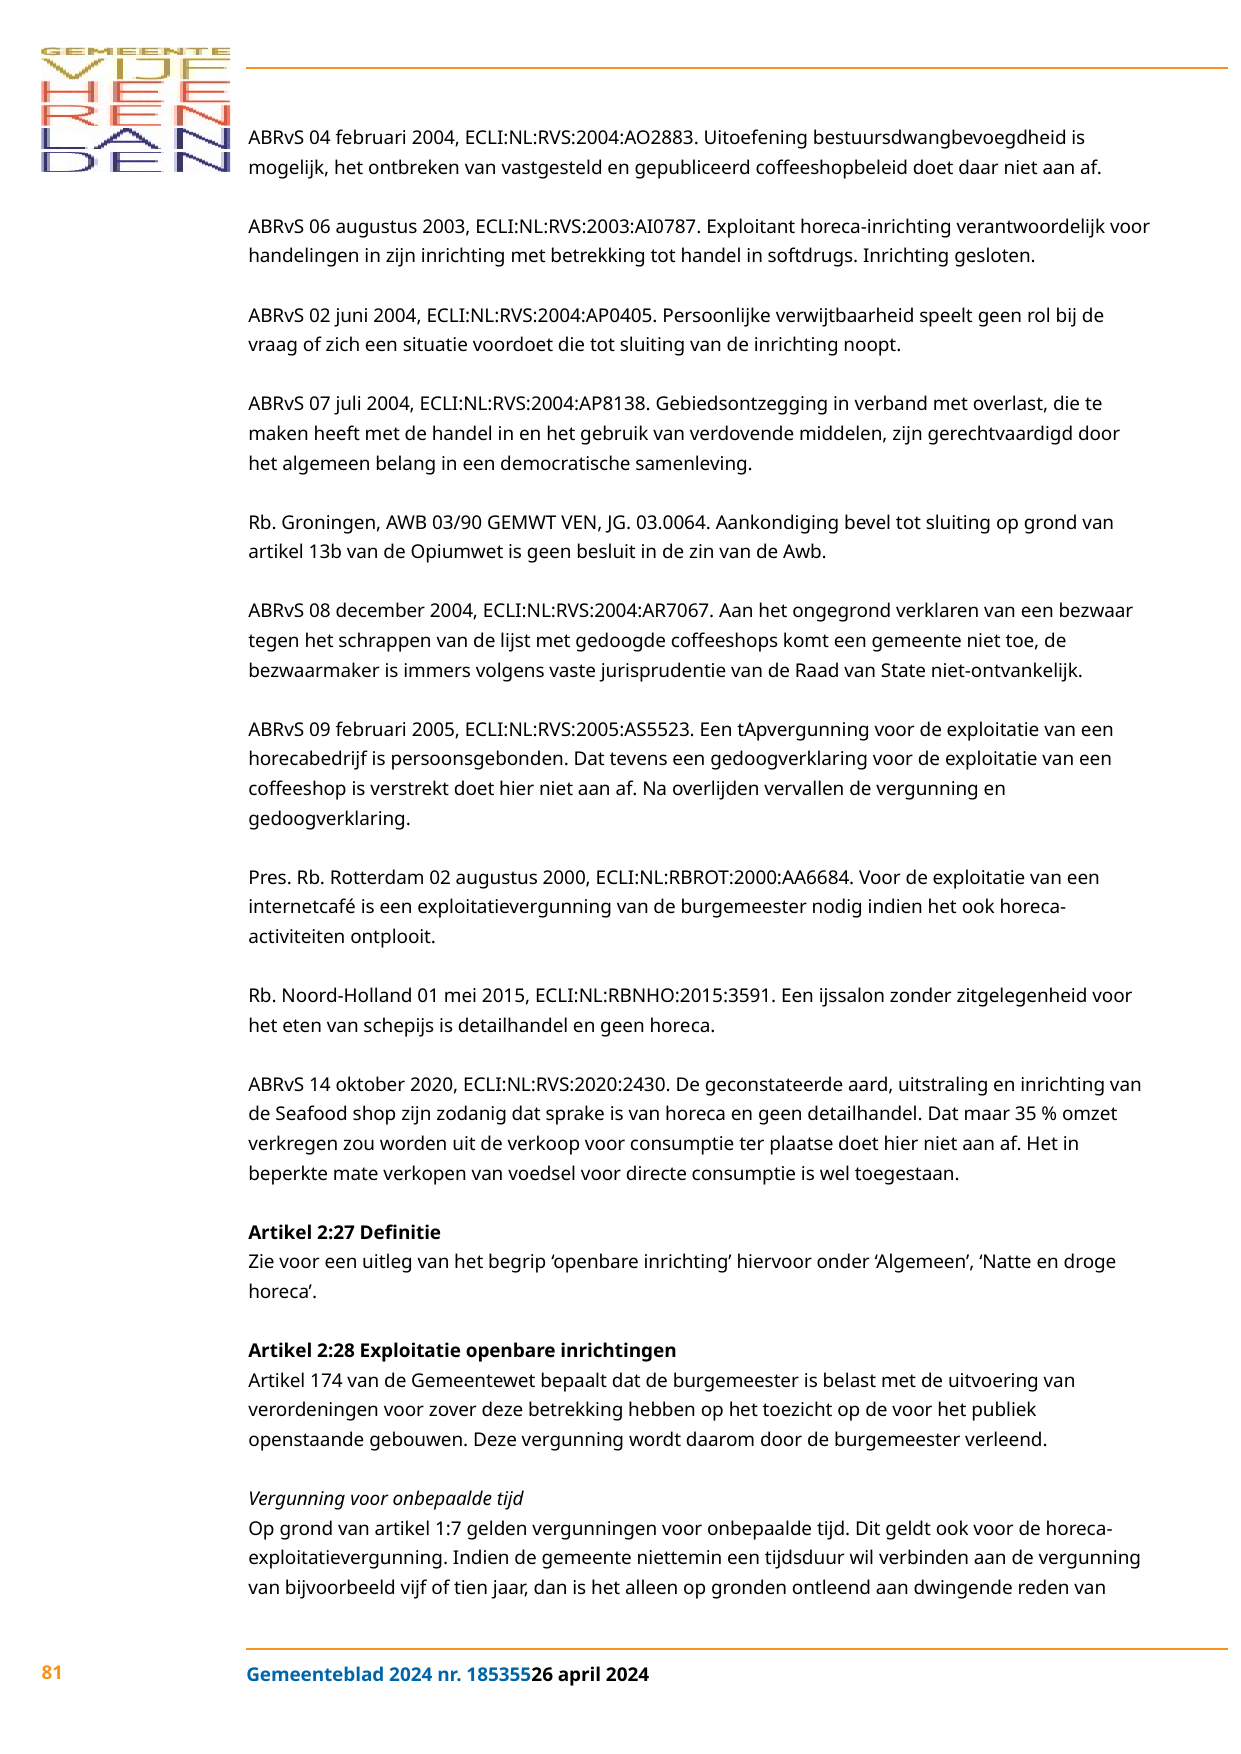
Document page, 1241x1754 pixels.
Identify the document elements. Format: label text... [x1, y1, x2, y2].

text ABRvS 06 augustus 2003, ECLI:NL:RVS:2003:AI0787. Exploitant horeca-inrichting verantwoordelijk voor handelingen in zijn inrichting met betrekking tot handel in softdrugs. Inrichting gesloten. [248, 213, 1152, 268]
text ABRvS 14 oktober 2020, ECLI:NL:RVS:2020:2430. De geconstateerde aard, uitstraling en inrichting van de Seafood shop zijn zodanig dat sprake is van horeca en geen detailhandel. Dat maar 35 % omzet verkregen zou worden uit de verkoop voor consumptie ter plaatse doet hier niet aan af. Het in beperkte mate verkopen van voedsel voor directe consumptie is wel toegestaan. [248, 1071, 1152, 1186]
text ABRvS 08 december 2004, ECLI:NL:RVS:2004:AR7067. Aan het ongegrond verklaren van een bezwaar tegen het schrappen van de lijst met gedoogde coffeeshops komt een gemeente niet toe, de bezwaarmaker is immers volgens vaste jurisprudentie van de Raad van State niet-ontvankelijk. [248, 598, 1152, 683]
text Op grond van artikel 1:7 gelden vergunningen voor onbepaalde tijd. Dit geldt ook voor de horeca-exploitatievergunning. Indien de gemeente niettemin een tijdsduur wil verbinden aan de vergunning van bijvoorbeeld vijf of tien jaar, dan is het alleen op gronden ontleend aan dwingende reden van [248, 1515, 1152, 1600]
text Artikel 2:27 Definitie [248, 1219, 1152, 1245]
text Rb. Groningen, AWB 03/90 GEMWT VEN, JG. 03.0064. Aankondiging bevel tot sluiting op grond van artikel 13b van de Opiumwet is geen besluit in de zin van de Awb. [248, 509, 1152, 564]
text ABRvS 02 juni 2004, ECLI:NL:RVS:2004:AP0405. Persoonlijke verwijtbaarheid speelt geen rol bij de vraag of zich een situatie voordoet die tot sluiting van de inrichting noopt. [248, 302, 1152, 357]
text ABRvS 07 juli 2004, ECLI:NL:RVS:2004:AP8138. Gebiedsontzegging in verband met overlast, die te maken heeft met de handel in en het gebruik van verdovende middelen, zijn gerechtvaardigd door het algemeen belang in een democratische samenleving. [248, 391, 1152, 476]
text Pres. Rb. Rotterdam 02 augustus 2000, ECLI:NL:RBROT:2000:AA6684. Voor de exploitatie van een internetcafé is een exploitatievergunning van de burgemeester nodig indien het ook horeca-activiteiten ontplooit. [248, 864, 1152, 949]
text Vergunning voor onbepaalde tijd [248, 1485, 1152, 1511]
picture [41, 47, 231, 172]
text Rb. Noord-Holland 01 mei 2015, ECLI:NL:RBNHO:2015:3591. Een ijssalon zonder zitgelegenheid voor het eten van schepijs is detailhandel en geen horeca. [248, 982, 1152, 1038]
text ABRvS 04 februari 2004, ECLI:NL:RVS:2004:AO2883. Uitoefening bestuursdwangbevoegdheid is mogelijk, het ontbreken van vastgesteld en gepubliceerd coffeeshopbeleid doet daar niet aan af. [248, 124, 1152, 180]
text ABRvS 09 februari 2005, ECLI:NL:RVS:2005:AS5523. Een tApvergunning voor de exploitatie van een horecabedrijf is persoonsgebonden. Dat tevens een gedoogverklaring voor de exploitatie van een coffeeshop is verstrekt doet hier niet aan af. Na overlijden vervallen de vergunning en gedoogverklaring. [248, 716, 1152, 831]
text Zie voor een uitleg van het begrip ‘openbare inrichting’ hiervoor onder ‘Algemeen’, ‘Natte en droge horeca’. [248, 1248, 1152, 1304]
text Artikel 174 van de Gemeentewet bepaalt dat de burgemeester is belast met de uitvoering van verordeningen voor zover deze betrekking hebben op het toezicht op de voor het publiek openstaande gebouwen. Deze vergunning wordt daarom door de burgemeester verleend. [248, 1367, 1152, 1452]
text Artikel 2:28 Exploitatie openbare inrichtingen [248, 1337, 1152, 1363]
